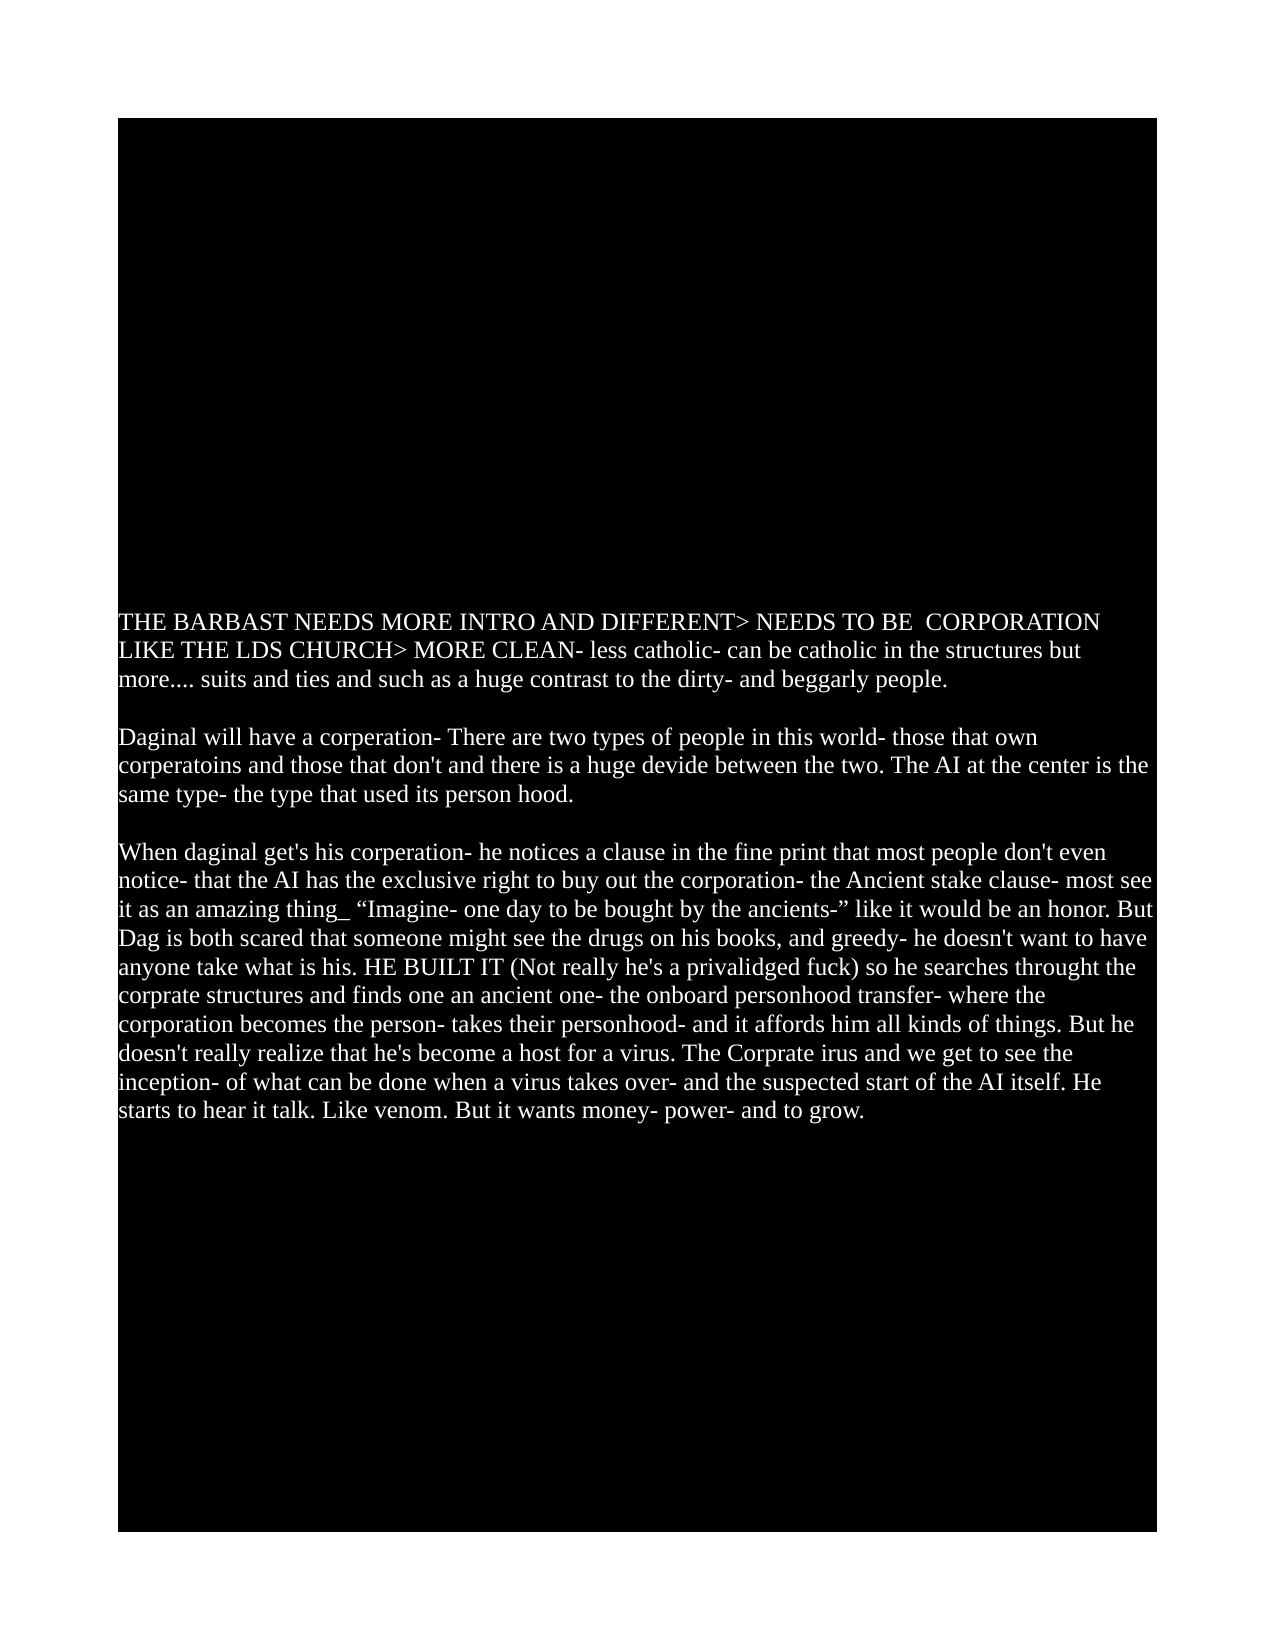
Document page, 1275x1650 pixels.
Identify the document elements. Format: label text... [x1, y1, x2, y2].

text THE BARBAST NEEDS MORE INTRO AND DIFFERENT> NEEDS TO BE CORPORATION LIKE THE LDS CHURCH> MORE CLEAN- less catholic- can be catholic in the structures but more.... suits and ties and such as a huge contrast to the dirty- and beggarly people. Daginal will have a corperation- There are two types of people in this world- those that own corperatoins and those that don't and there is a huge devide between the two. The AI at the center is the same type- the type that used its person hood. When daginal get's his corperation- he notices a clause in the fine print that most people don't even notice- that the AI has the exclusive right to buy out the corporation- the Ancient stake clause- most see it as an amazing thing_ “Imagine- one day to be bought by the ancients-” like it would be an honor. But Dag is both scared that someone might see the drugs on his books, and greedy- he doesn't want to have anyone take what is his. HE BUILT IT (Not really he's a privalidged fuck) so he searches throught the corprate structures and finds one an ancient one- the onboard personhood transfer- where the corporation becomes the person- takes their personhood- and it affords him all kinds of things. But he doesn't really realize that he's become a host for a virus. The Corprate irus and we get to see the inception- of what can be done when a virus takes over- and the suspected start of the AI itself. He starts to hear it talk. Like venom. But it wants money- power- and to grow. [118, 607, 1157, 1124]
